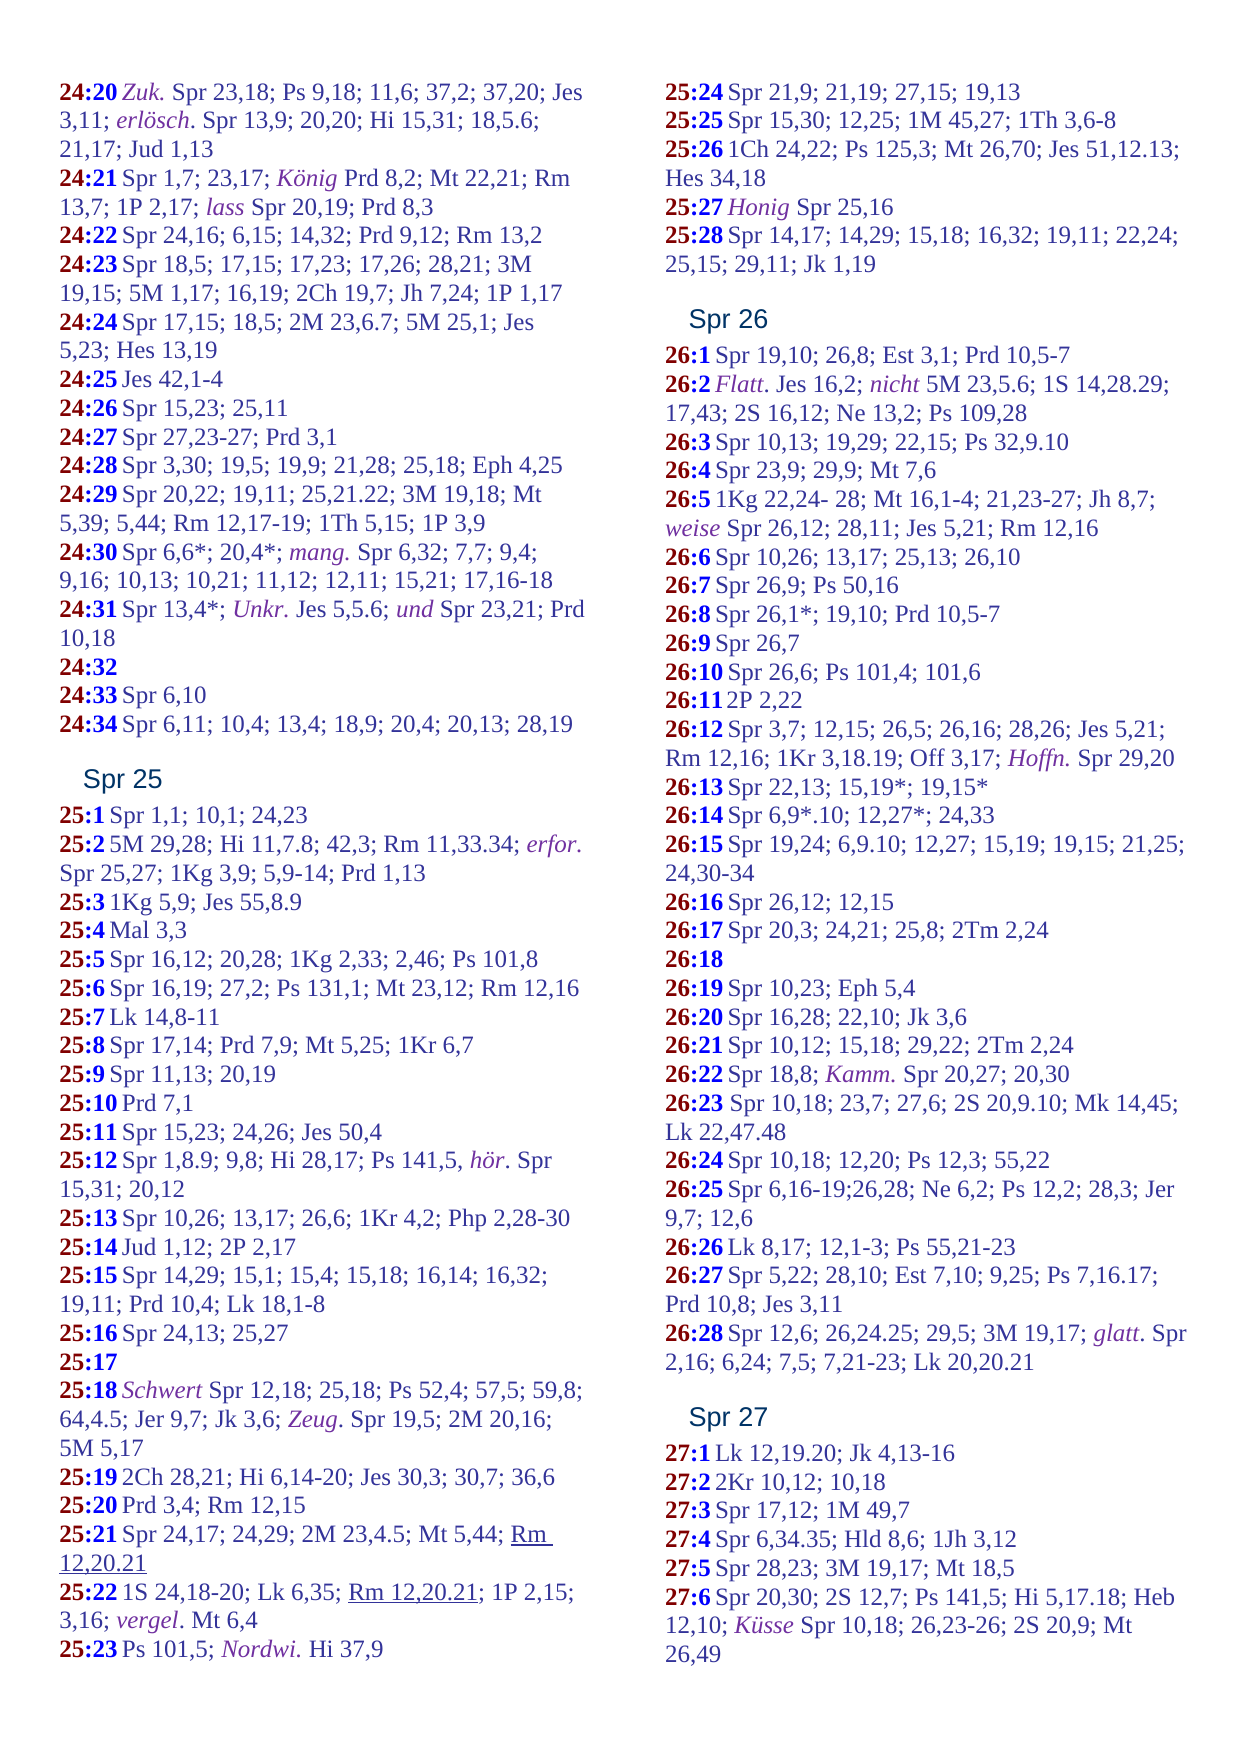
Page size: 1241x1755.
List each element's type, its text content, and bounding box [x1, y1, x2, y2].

text 25:24 Spr 21,9; 21,19; 27,15; 19,13 [665, 77, 1193, 106]
text 25:5 Spr 16,12; 20,28; 1Kg 2,33; 2,46; Ps 101,8 [59, 944, 587, 973]
text 26:26 Lk 8,17; 12,1-3; Ps 55,21-23 [665, 1232, 1193, 1261]
text 26:17 Spr 20,3; 24,21; 25,8; 2Tm 2,24 [665, 916, 1193, 944]
text 25:21 Spr 24,17; 24,29; 2M 23,4.5; Mt 5,44; Rm 12,20.21 [59, 1519, 587, 1577]
text 25:18 Schwert Spr 12,18; 25,18; Ps 52,4; 57,5; 59,8; 64,4.5; Jer 9,7; Jk 3,6; Zeug. Spr 19,5; 2M 20,16; 5M 5,17 [59, 1376, 587, 1462]
text 25:11 Spr 15,23; 24,26; Jes 50,4 [59, 1117, 587, 1146]
text 26:10 Spr 26,6; Ps 101,4; 101,6 [665, 657, 1193, 686]
text 26:21 Spr 10,12; 15,18; 29,22; 2Tm 2,24 [665, 1031, 1193, 1059]
text 27:1 Lk 12,19.20; Jk 4,13-16 [665, 1438, 1193, 1467]
text 26:4 Spr 23,9; 29,9; Mt 7,6 [665, 456, 1193, 484]
text 24:25 Jes 42,1-4 [59, 364, 587, 393]
text 27:4 Spr 6,34.35; Hld 8,6; 1Jh 3,12 [665, 1524, 1193, 1553]
text 26:23 Spr 10,18; 23,7; 27,6; 2S 20,9.10; Mk 14,45; Lk 22,47.48 [665, 1088, 1193, 1146]
text 25:22 1S 24,18-20; Lk 6,35; Rm 12,20.21; 1P 2,15; 3,16; vergel. Mt 6,4 [59, 1577, 587, 1634]
text 24:26 Spr 15,23; 25,11 [59, 393, 587, 422]
text 25:13 Spr 10,26; 13,17; 26,6; 1Kr 4,2; Php 2,28-30 [59, 1203, 587, 1232]
text 24:28 Spr 3,30; 19,5; 19,9; 21,28; 25,18; Eph 4,25 [59, 451, 587, 479]
text 25:20 Prd 3,4; Rm 12,15 [59, 1491, 587, 1519]
text 26:25 Spr 6,16-19;26,28; Ne 6,2; Ps 12,2; 28,3; Jer 9,7; 12,6 [665, 1174, 1193, 1232]
text 26:3 Spr 10,13; 19,29; 22,15; Ps 32,9.10 [665, 427, 1193, 456]
text 24:34 Spr 6,11; 10,4; 13,4; 18,9; 20,4; 20,13; 28,19 [59, 709, 587, 738]
text 25:25 Spr 15,30; 12,25; 1M 45,27; 1Th 3,6-8 [665, 106, 1193, 134]
text 27:5 Spr 28,23; 3M 19,17; Mt 18,5 [665, 1553, 1193, 1582]
text 26:1 Spr 19,10; 26,8; Est 3,1; Prd 10,5-7 [665, 341, 1193, 369]
text 26:2 Flatt. Jes 16,2; nicht 5M 23,5.6; 1S 14,28.29; 17,43; 2S 16,12; Ne 13,2; Ps 109,28 [665, 369, 1193, 427]
text 26:16 Spr 26,12; 12,15 [665, 887, 1193, 916]
text 26:27 Spr 5,22; 28,10; Est 7,10; 9,25; Ps 7,16.17; Prd 10,8; Jes 3,11 [665, 1261, 1193, 1318]
text 25:8 Spr 17,14; Prd 7,9; Mt 5,25; 1Kr 6,7 [59, 1031, 587, 1059]
text 26:6 Spr 10,26; 13,17; 25,13; 26,10 [665, 542, 1193, 571]
text 26:15 Spr 19,24; 6,9.10; 12,27; 15,19; 19,15; 21,25; 24,30-34 [665, 829, 1193, 887]
text 25:27 Honig Spr 25,16 [665, 192, 1193, 221]
text 25:4 Mal 3,3 [59, 916, 587, 944]
text 24:21 Spr 1,7; 23,17; König Prd 8,2; Mt 22,21; Rm 13,7; 1P 2,17; lass Spr 20,19; Prd 8,3 [59, 163, 587, 221]
text 25:9 Spr 11,13; 20,19 [59, 1059, 587, 1088]
subtitle Spr 26 [688, 303, 1193, 334]
text 24:22 Spr 24,16; 6,15; 14,32; Prd 9,12; Rm 13,2 [59, 221, 587, 249]
text 24:24 Spr 17,15; 18,5; 2M 23,6.7; 5M 25,1; Jes 5,23; Hes 13,19 [59, 307, 587, 364]
text 24:33 Spr 6,10 [59, 681, 587, 709]
text 24:31 Spr 13,4*; Unkr. Jes 5,5.6; und Spr 23,21; Prd 10,18 [59, 594, 587, 652]
text 25:14 Jud 1,12; 2P 2,17 [59, 1232, 587, 1261]
text 26:19 Spr 10,23; Eph 5,4 [665, 973, 1193, 1002]
text 25:2 5M 29,28; Hi 11,7.8; 42,3; Rm 11,33.34; erfor. Spr 25,27; 1Kg 3,9; 5,9-14; Prd 1,13 [59, 829, 587, 887]
text 26:8 Spr 26,1*; 19,10; Prd 10,5-7 [665, 599, 1193, 628]
text 25:19 2Ch 28,21; Hi 6,14-20; Jes 30,3; 30,7; 36,6 [59, 1462, 587, 1491]
text 24:20 Zuk. Spr 23,18; Ps 9,18; 11,6; 37,2; 37,20; Jes 3,11; erlösch. Spr 13,9; 20,20; Hi 15,31; 18,5.6; 21,17; Jud 1,13 [59, 77, 587, 163]
text 26:11 2P 2,22 [665, 686, 1193, 714]
text 26:28 Spr 12,6; 26,24.25; 29,5; 3M 19,17; glatt. Spr 2,16; 6,24; 7,5; 7,21-23; Lk 20,20.21 [665, 1318, 1193, 1376]
text 25:17 [59, 1347, 587, 1376]
text 24:32 [59, 652, 587, 681]
text 26:13 Spr 22,13; 15,19*; 19,15* [665, 772, 1193, 801]
text 25:26 1Ch 24,22; Ps 125,3; Mt 26,70; Jes 51,12.13; Hes 34,18 [665, 134, 1193, 192]
text 26:9 Spr 26,7 [665, 628, 1193, 657]
text 24:29 Spr 20,22; 19,11; 25,21.22; 3M 19,18; Mt 5,39; 5,44; Rm 12,17-19; 1Th 5,15; 1P 3,9 [59, 479, 587, 537]
text 26:22 Spr 18,8; Kamm. Spr 20,27; 20,30 [665, 1059, 1193, 1088]
text 27:3 Spr 17,12; 1M 49,7 [665, 1496, 1193, 1524]
subtitle Spr 25 [83, 763, 587, 794]
text 26:7 Spr 26,9; Ps 50,16 [665, 571, 1193, 599]
text 25:12 Spr 1,8.9; 9,8; Hi 28,17; Ps 141,5, hör. Spr 15,31; 20,12 [59, 1146, 587, 1203]
text 25:1 Spr 1,1; 10,1; 24,23 [59, 801, 587, 829]
text 25:6 Spr 16,19; 27,2; Ps 131,1; Mt 23,12; Rm 12,16 [59, 973, 587, 1002]
text 25:7 Lk 14,8-11 [59, 1002, 587, 1031]
text 27:6 Spr 20,30; 2S 12,7; Ps 141,5; Hi 5,17.18; Heb 12,10; Küsse Spr 10,18; 26,23-26; 2S 20,9; Mt 26,49 [665, 1582, 1193, 1668]
subtitle Spr 27 [688, 1401, 1193, 1432]
text 24:30 Spr 6,6*; 20,4*; mang. Spr 6,32; 7,7; 9,4; 9,16; 10,13; 10,21; 11,12; 12,11; 15,21; 17,16-18 [59, 537, 587, 594]
text 25:28 Spr 14,17; 14,29; 15,18; 16,32; 19,11; 22,24; 25,15; 29,11; Jk 1,19 [665, 221, 1193, 278]
text 25:16 Spr 24,13; 25,27 [59, 1318, 587, 1347]
text 25:10 Prd 7,1 [59, 1088, 587, 1117]
text 26:12 Spr 3,7; 12,15; 26,5; 26,16; 28,26; Jes 5,21; Rm 12,16; 1Kr 3,18.19; Off 3,17; Hoffn. Spr 29,20 [665, 714, 1193, 772]
text 26:14 Spr 6,9*.10; 12,27*; 24,33 [665, 801, 1193, 829]
text 26:24 Spr 10,18; 12,20; Ps 12,3; 55,22 [665, 1146, 1193, 1174]
text 26:18 [665, 944, 1193, 973]
text 25:15 Spr 14,29; 15,1; 15,4; 15,18; 16,14; 16,32; 19,11; Prd 10,4; Lk 18,1-8 [59, 1261, 587, 1318]
text 26:20 Spr 16,28; 22,10; Jk 3,6 [665, 1002, 1193, 1031]
text 25:3 1Kg 5,9; Jes 55,8.9 [59, 887, 587, 916]
text 27:2 2Kr 10,12; 10,18 [665, 1467, 1193, 1496]
text 25:23 Ps 101,5; Nordwi. Hi 37,9 [59, 1634, 587, 1663]
text 24:27 Spr 27,23-27; Prd 3,1 [59, 422, 587, 451]
text 26:5 1Kg 22,24- 28; Mt 16,1-4; 21,23-27; Jh 8,7; weise Spr 26,12; 28,11; Jes 5,21; Rm 12,16 [665, 484, 1193, 542]
text 24:23 Spr 18,5; 17,15; 17,23; 17,26; 28,21; 3M 19,15; 5M 1,17; 16,19; 2Ch 19,7; Jh 7,24; 1P 1,17 [59, 249, 587, 307]
